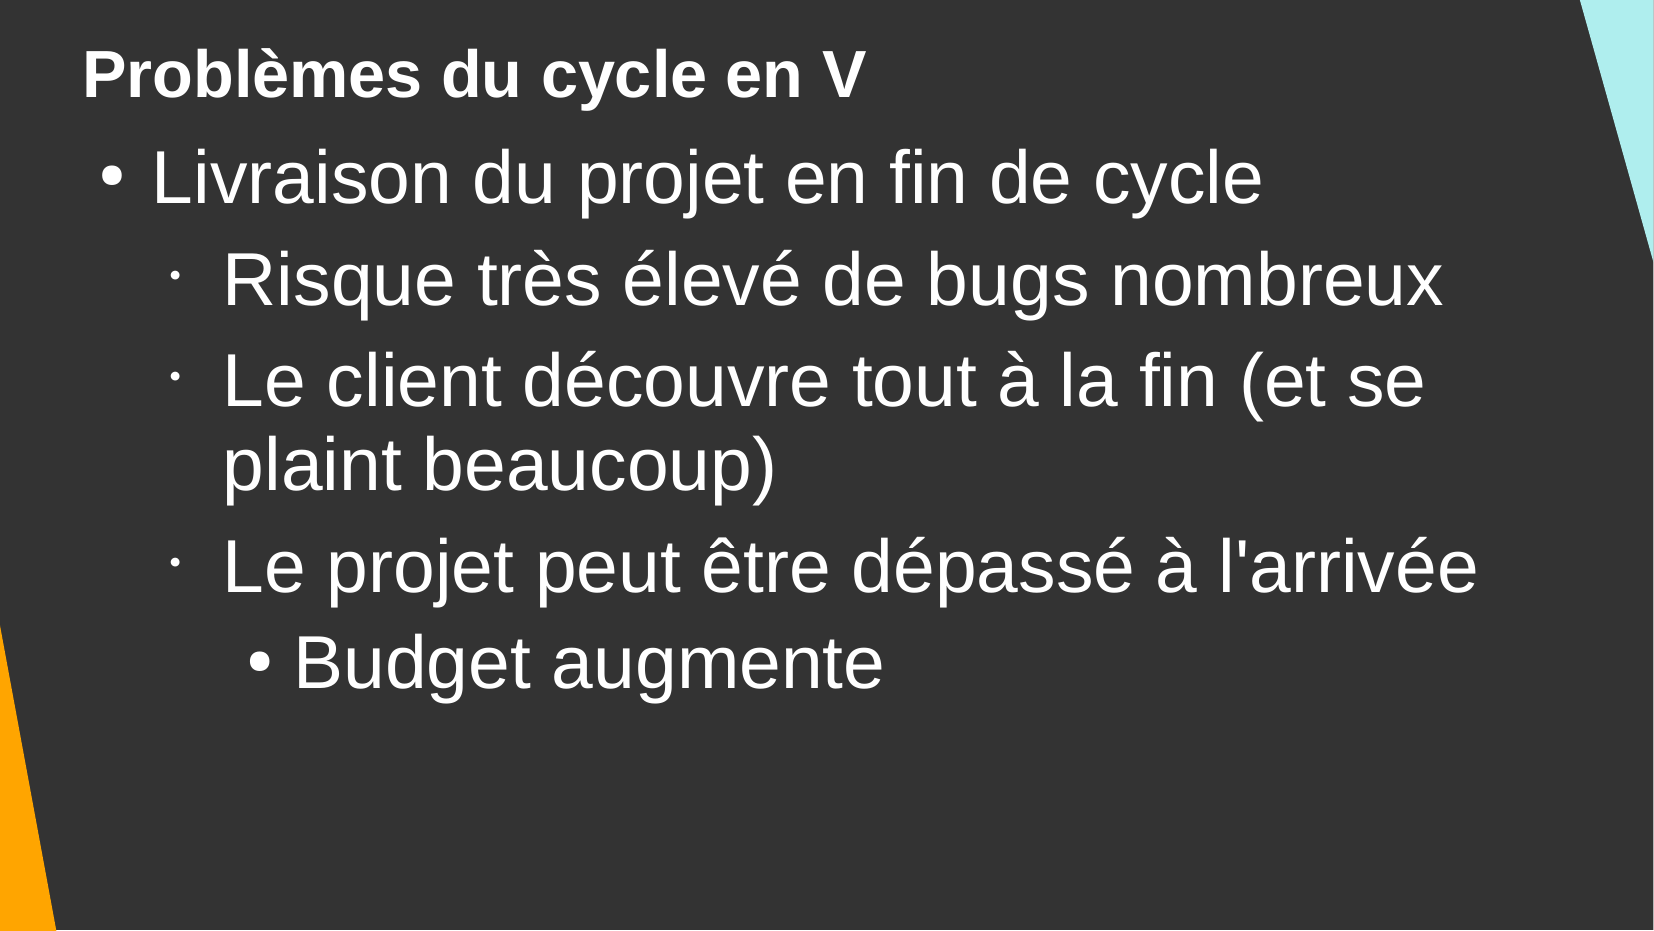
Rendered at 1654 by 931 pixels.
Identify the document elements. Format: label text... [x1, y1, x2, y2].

text_box [0, 625, 57, 931]
title Problèmes du cycle en V [82, 37, 1571, 122]
text_box [1579, 0, 1654, 265]
list Livraison du projet en fin de cycle Risque très élevé de bugs nombreux Le client découvre tout à la fin (et se plaint beaucoup) Le projet peut être dépassé à l'arrivée Budget augmente [80, 135, 1620, 777]
